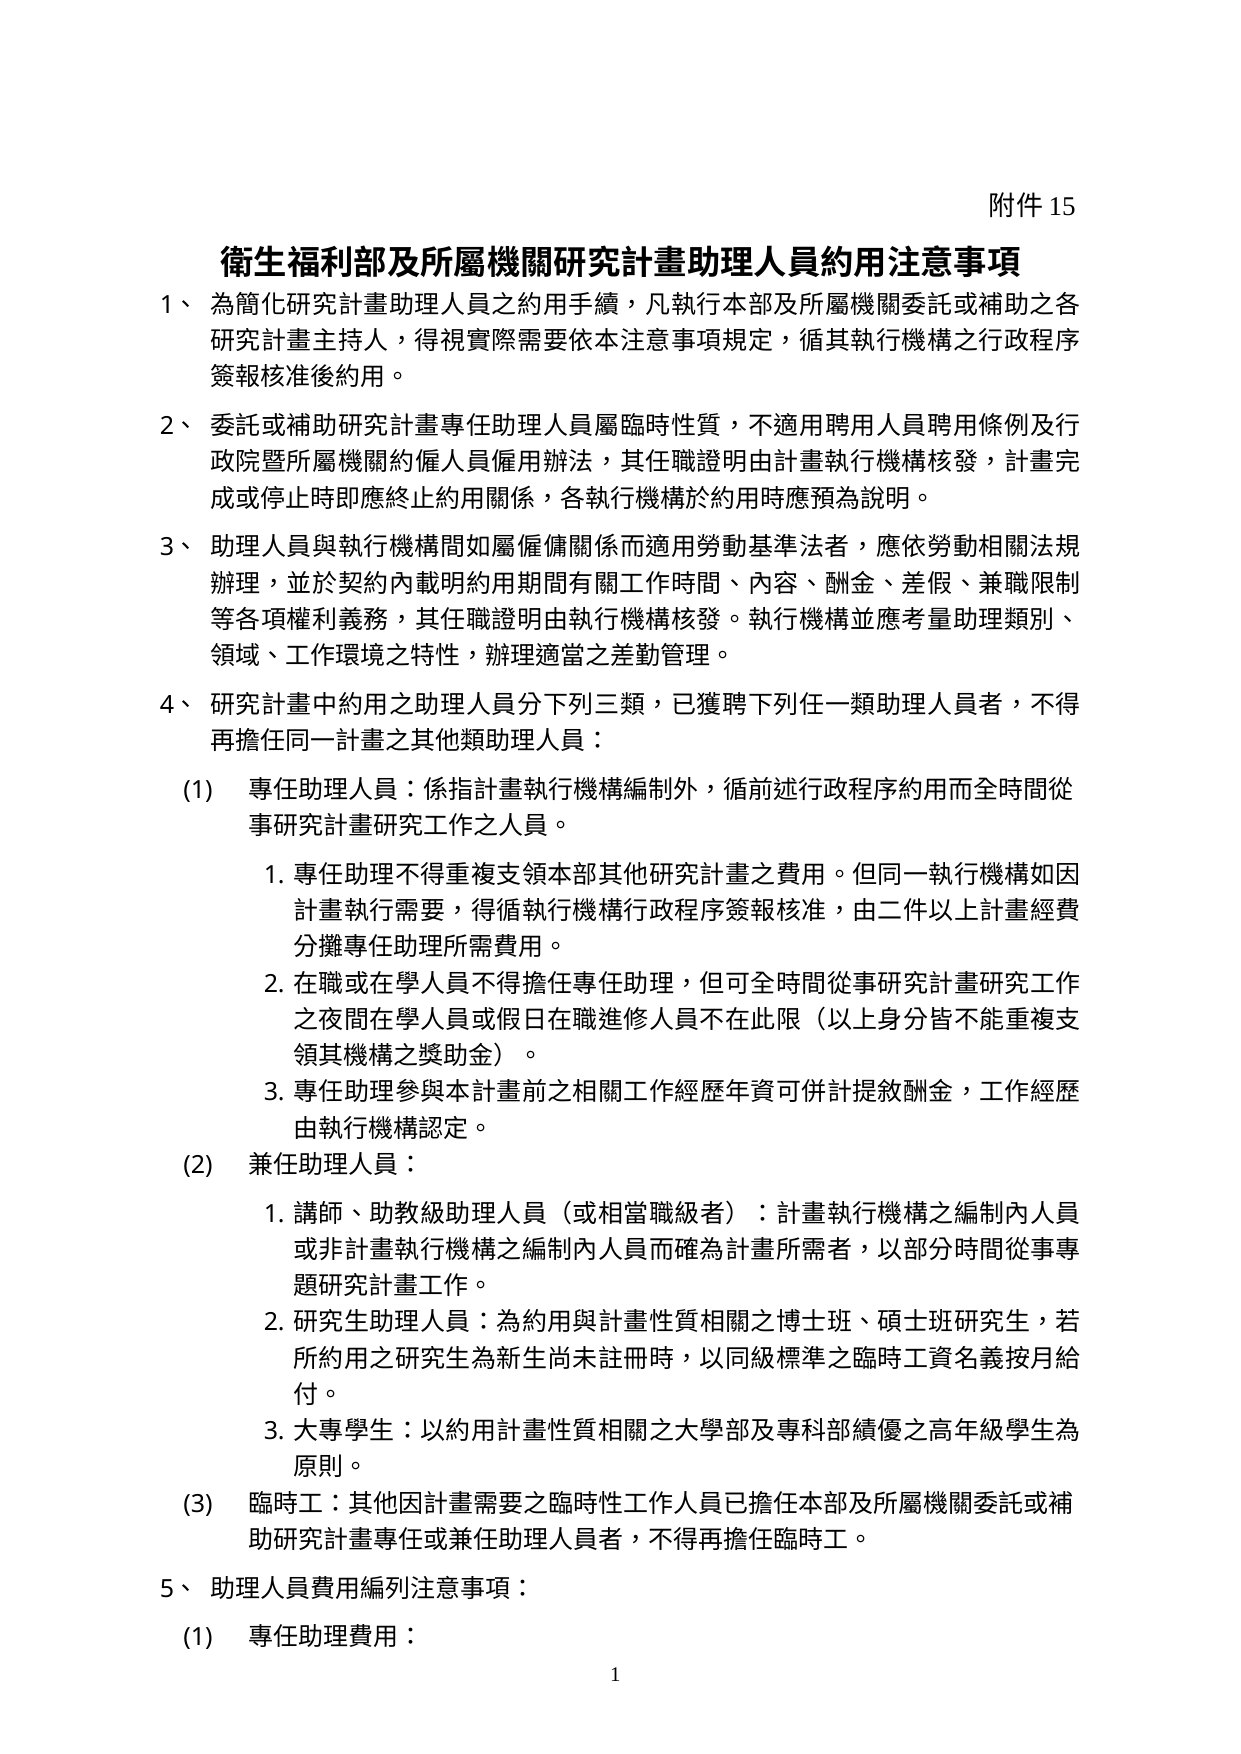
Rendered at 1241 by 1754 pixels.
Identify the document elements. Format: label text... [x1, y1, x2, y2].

list 研究生助理人員：為約用與計畫性質相關之博士班、碩士班研究生，若所約用之研究生為新生尚未註冊時，以同級標準之臨時工資名義按月給付。 [263, 1302, 1081, 1411]
list 研究計畫中約用之助理人員分下列三類，已獲聘下列任一類助理人員者，不得再擔任同一計畫之其他類助理人員： [159, 684, 1081, 757]
list 助理人員費用編列注意事項： [159, 1568, 1081, 1604]
text 衛生福利部及所屬機關研究計畫助理人員約用注意事項 [159, 236, 1081, 284]
text 附件15 [159, 184, 1075, 223]
list 大專學生：以約用計畫性質相關之大學部及專科部績優之高年級學生為原則。 [263, 1411, 1081, 1483]
list 委託或補助研究計畫專任助理人員屬臨時性質，不適用聘用人員聘用條例及行政院暨所屬機關約僱人員僱用辦法，其任職證明由計畫執行機構核發，計畫完成或停止時即應終止約用關係，各執行機構於約用時應預為說明。 [159, 406, 1081, 514]
list 臨時工：其他因計畫需要之臨時性工作人員已擔任本部及所屬機關委託或補助研究計畫專任或兼任助理人員者，不得再擔任臨時工。 [183, 1483, 1081, 1556]
list 助理人員與執行機構間如屬僱傭關係而適用勞動基準法者，應依勞動相關法規辦理，並於契約內載明約用期間有關工作時間、內容、酬金、差假、兼職限制等各項權利義務，其任職證明由執行機構核發。執行機構並應考量助理類別、領域、工作環境之特性，辦理適當之差勤管理。 [159, 527, 1081, 672]
list 專任助理參與本計畫前之相關工作經歷年資可併計提敘酬金，工作經歷由執行機構認定。 [263, 1072, 1081, 1144]
list 在職或在學人員不得擔任專任助理，但可全時間從事研究計畫研究工作之夜間在學人員或假日在職進修人員不在此限（以上身分皆不能重複支領其機構之獎助金）。 [263, 963, 1081, 1072]
list 專任助理不得重複支領本部其他研究計畫之費用。但同一執行機構如因計畫執行需要，得循執行機構行政程序簽報核准，由二件以上計畫經費分攤專任助理所需費用。 [263, 854, 1081, 963]
list 專任助理人員：係指計畫執行機構編制外，循前述行政程序約用而全時間從事研究計畫研究工作之人員。 [183, 769, 1081, 842]
list 專任助理費用： [183, 1617, 1081, 1653]
list 兼任助理人員： [183, 1144, 1081, 1181]
list 講師、助教級助理人員（或相當職級者）：計畫執行機構之編制內人員或非計畫執行機構之編制內人員而確為計畫所需者，以部分時間從事專題研究計畫工作。 [263, 1193, 1081, 1302]
list 為簡化研究計畫助理人員之約用手續，凡執行本部及所屬機關委託或補助之各研究計畫主持人，得視實際需要依本注意事項規定，循其執行機構之行政程序簽報核准後約用。 [159, 284, 1081, 393]
